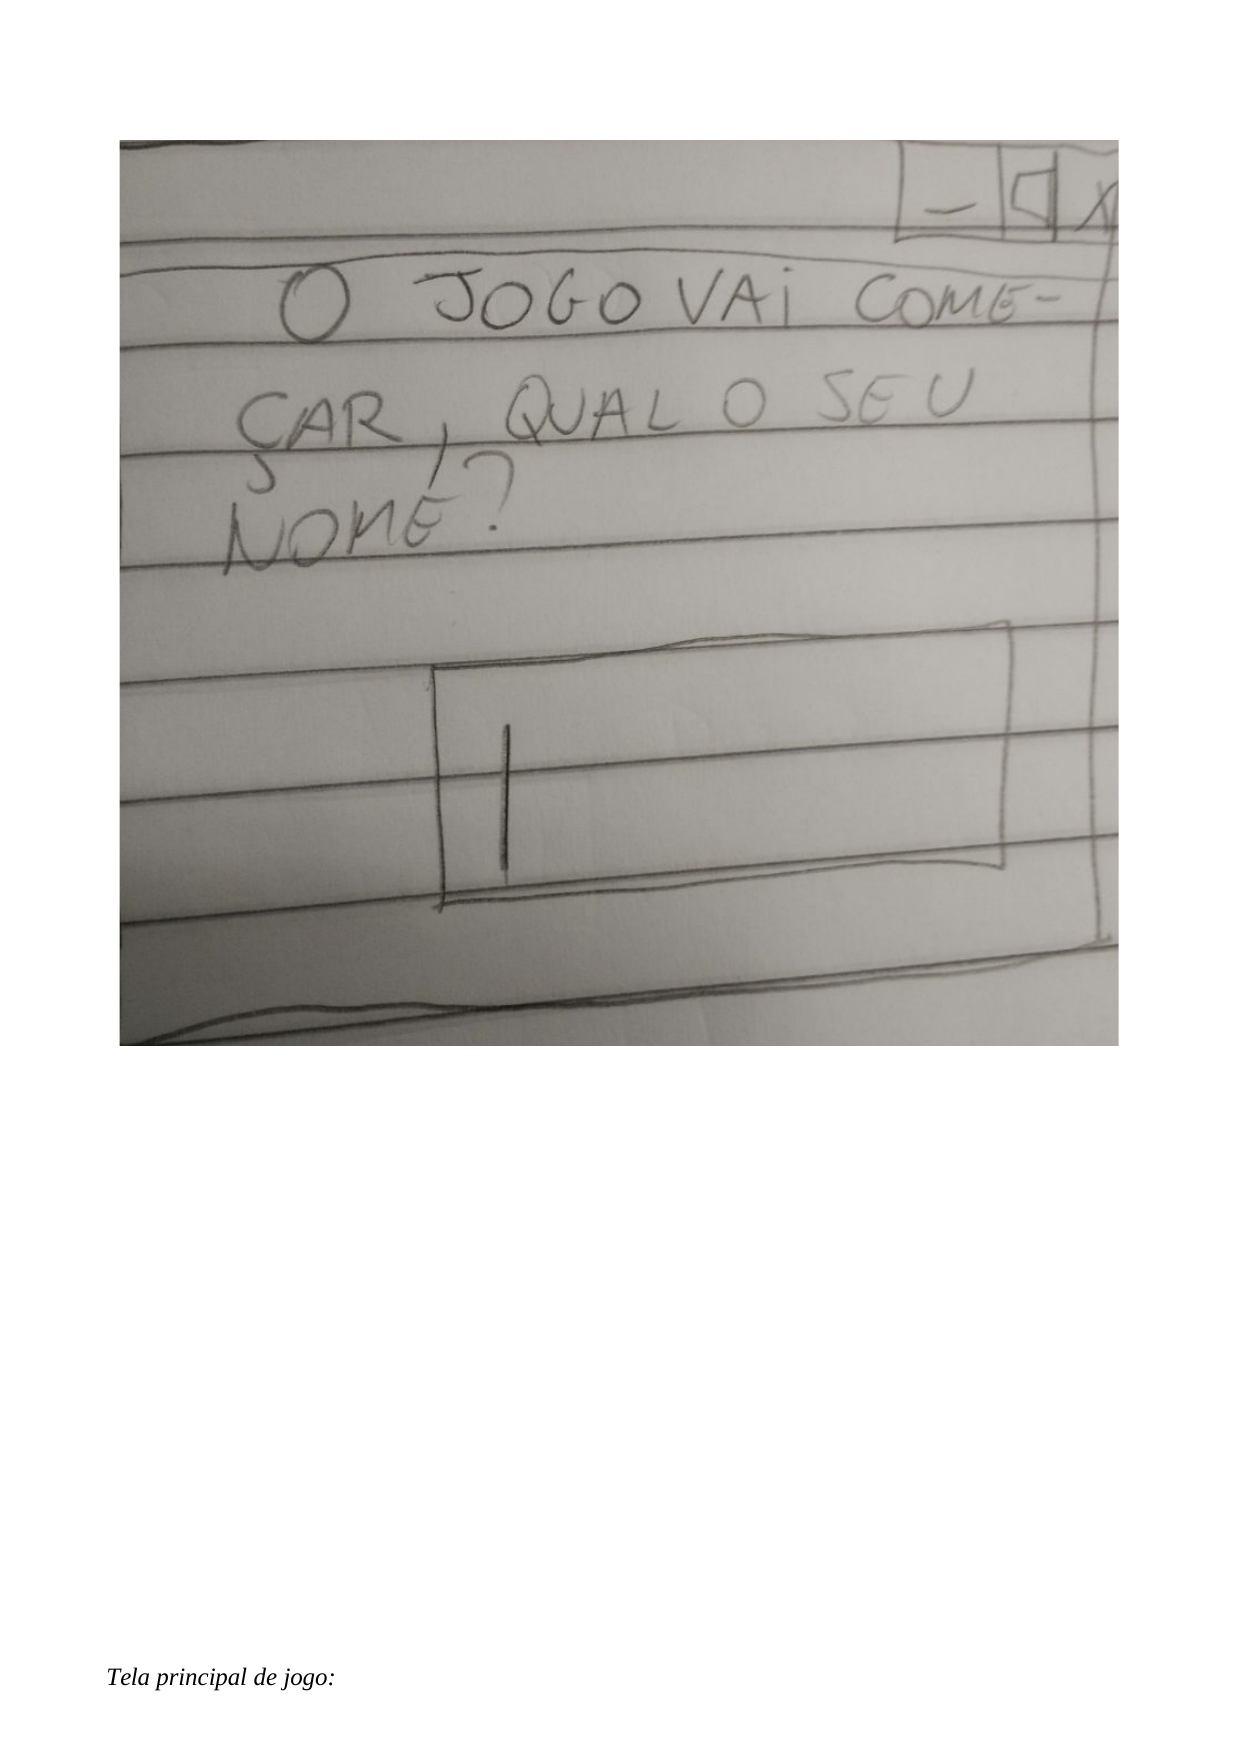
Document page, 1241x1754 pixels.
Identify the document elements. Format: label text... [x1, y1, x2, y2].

picture [119, 140, 1119, 1046]
text Tela principal de jogo: [106, 1662, 1132, 1691]
